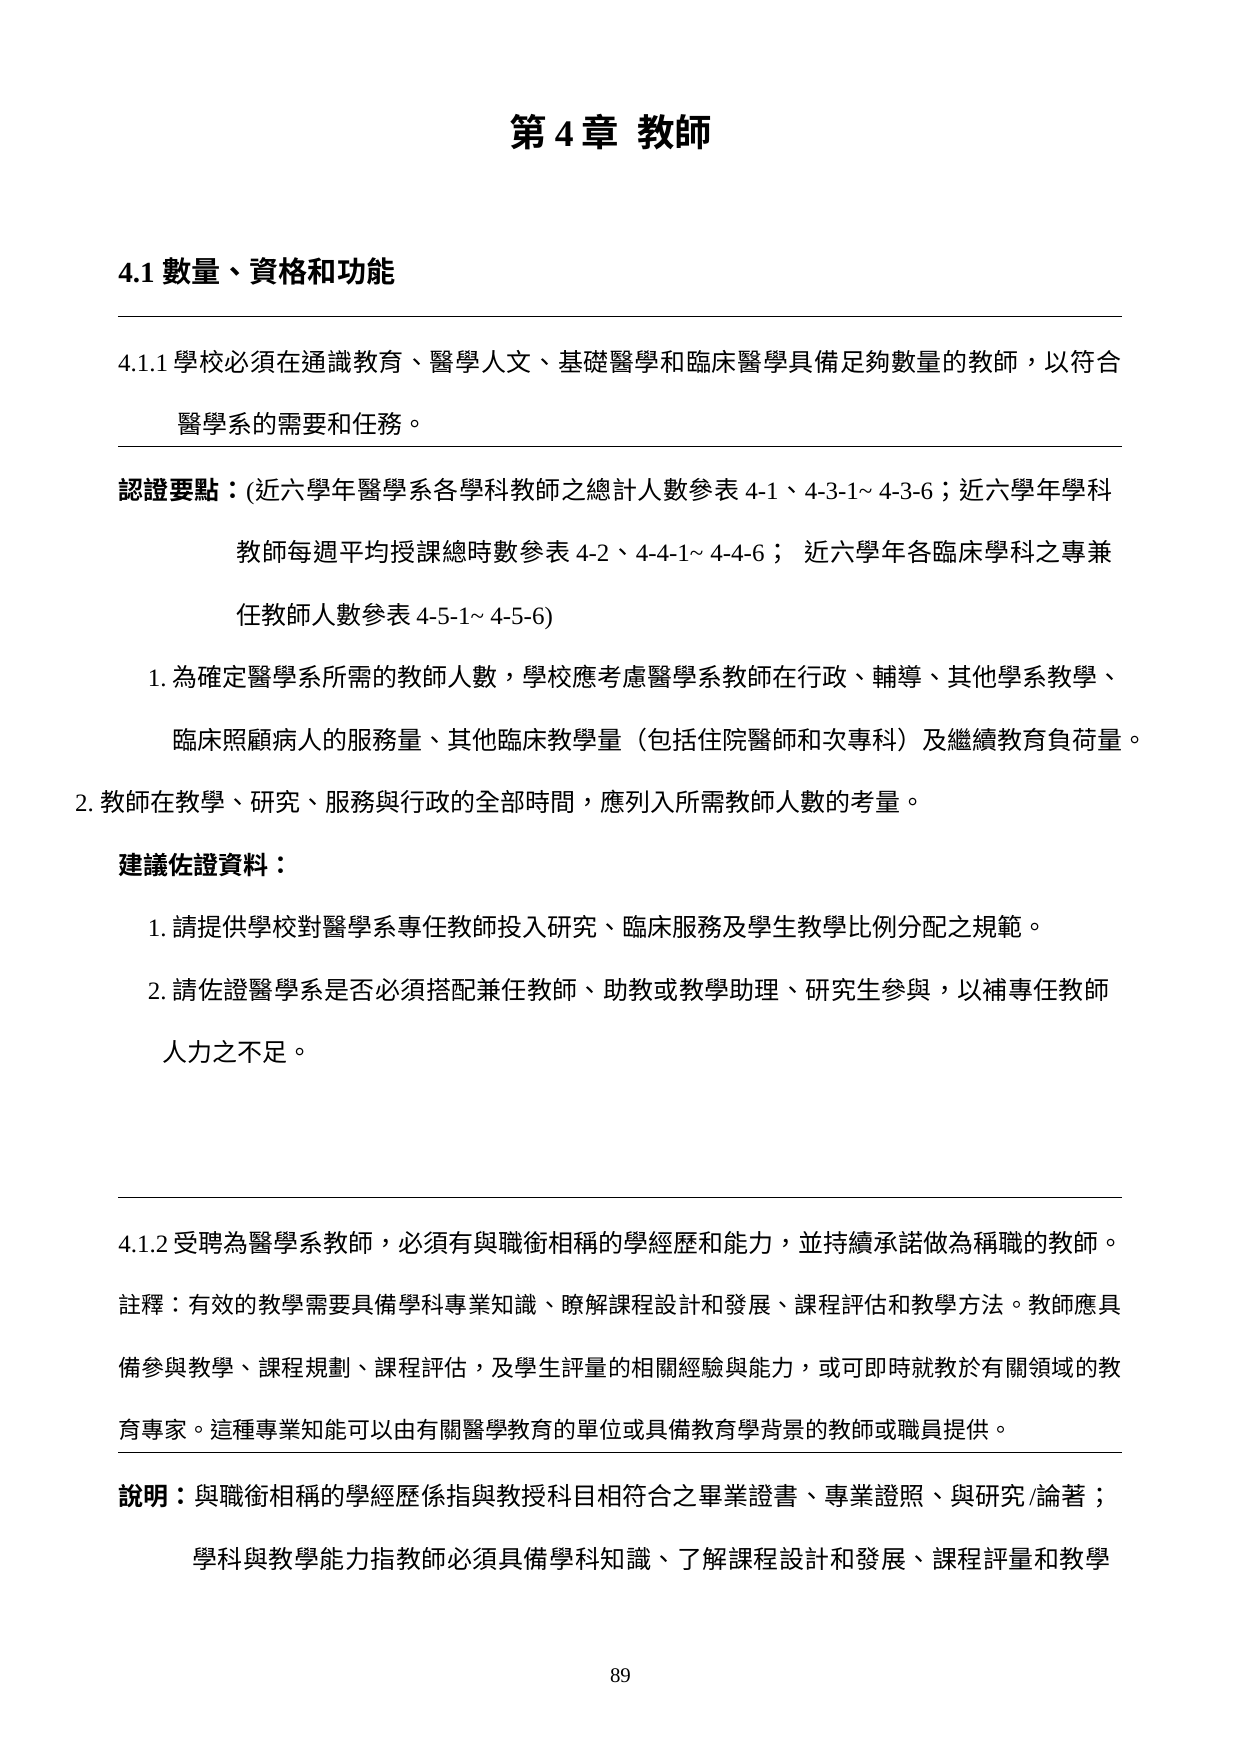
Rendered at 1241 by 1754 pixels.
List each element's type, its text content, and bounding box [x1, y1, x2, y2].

subtitle 4.1 數量、資格和功能 [118, 228, 1122, 291]
subtitle 第4章 教師 [118, 89, 1122, 151]
list 教師在教學、研究、服務與行政的全部時間，應列入所需教師人數的考量。 [75, 759, 1122, 822]
list 請提供學校對醫學系專任教師投入研究、臨床服務及學生教學比例分配之規範。 [148, 884, 1112, 947]
text 4.1.2受聘為醫學系教師，必須有與職銜相稱的學經歷和能力，並持續承諾做為稱職的教師。 [118, 1198, 1122, 1262]
list 為確定醫學系所需的教師人數，學校應考慮醫學系教師在行政、輔導、其他學系教學、臨床照顧病人的服務量、其他臨床教學量（包括住院醫師和次專科）及繼續教育負荷量。 [148, 634, 1122, 759]
text 建議佐證資料： [118, 822, 1122, 884]
list 請佐證醫學系是否必須搭配兼任教師、助教或教學助理、研究生參與，以補專任教師人力之不足。 [148, 947, 1112, 1072]
text 認證要點：(近六學年醫學系各學科教師之總計人數參表4-1、4-3-1~ 4-3-6；近六學年學科教師每週平均授課總時數參表4-2、4-4-1~ 4-4-6； 近六學年各臨床學科之專兼任教師人數參表4-5-1~ 4-5-6) [118, 447, 1112, 634]
text 4.1.1學校必須在通識教育、醫學人文、基礎醫學和臨床醫學具備足夠數量的教師，以符合醫學系的需要和任務。 [118, 317, 1122, 446]
text 說明：與職銜相稱的學經歷係指與教授科目相符合之畢業證書、專業證照、與研究/論著；學科與教學能力指教師必須具備學科知識、了解課程設計和發展、課程評量和教學 [118, 1453, 1112, 1578]
text 註釋：有效的教學需要具備學科專業知識、瞭解課程設計和發展、課程評估和教學方法。教師應具備參與教學、課程規劃、課程評估，及學生評量的相關經驗與能力，或可即時就教於有關領域的教育專家。這種專業知能可以由有關醫學教育的單位或具備教育學背景的教師或職員提供。 [118, 1262, 1122, 1452]
